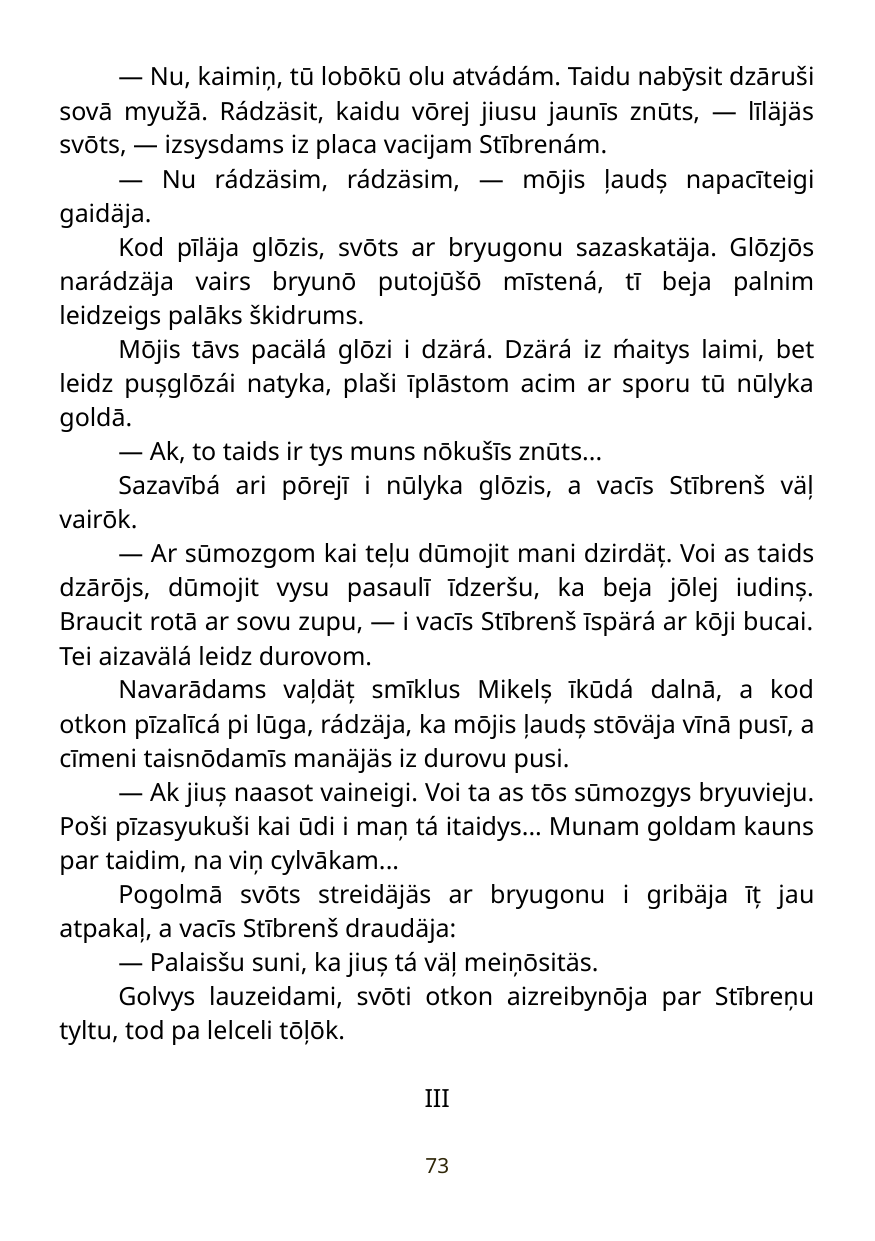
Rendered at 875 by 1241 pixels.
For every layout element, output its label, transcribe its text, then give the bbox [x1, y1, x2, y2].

text Kod pīläja glōzis, svōts ar bryugonu sazaskatäja. Glōzjōs narádzäja vairs bryunō putojūšō mīstená, tī beja palnim leidzeigs palāks škidrums. [59, 229, 815, 332]
text — Nu rádzäsim, rádzäsim, — mōjis ļaudș napacīteigi gaidäja. [59, 161, 815, 229]
text — Ar sūmozgom kai teļu dūmojit mani dzirdäț. Voi as taids dzārōjs, dūmojit vysu pasaulī īdzeršu, ka beja jōlej iudinș. Braucit rotā ar sovu zupu, — i vacīs Stībrenš īspärá ar kōji bucai. Tei aizavälá leidz durovom. [59, 536, 815, 672]
text Pogolmā svōts streidäjäs ar bryugonu i gribäja īț jau atpakaļ, a vacīs Stībrenš draudäja: [59, 877, 815, 945]
text Navarādams vaļdäț smīklus Mikelș īkūdá dalnā, a kod otkon pīzalīcá pi lūga, rádzäja, ka mōjis ļaudș stōväja vīnā pusī, a cīmeni taisnōdamīs manäjäs iz durovu pusi. [59, 672, 815, 774]
text Sazavībá ari pōrejī i nūlyka glōzis, a vacīs Stībrenš väļ vairōk. [59, 468, 815, 536]
text — Nu, kaimiņ, tū lobōkū olu atvádám. Taidu nabȳsit dzāruši sovā myužā. Rádzäsit, kaidu vōrej jiusu jaunīs znūts, — līläjäs svōts, — izsysdams iz placa vacijam Stībrenám. [59, 59, 815, 161]
text — Palaisšu suni, ka jiuș tá väļ meiņōsitäs. [59, 945, 815, 979]
text Golvys lauzeidami, svōti otkon aizreibynōja par Stībreņu tyltu, tod pa lelceli tōļōk. [59, 979, 815, 1047]
text III [59, 1081, 815, 1115]
text — Ak jiuș naasot vaineigi. Voi ta as tōs sūmozgys bryuvieju. Poši pīzasyukuši kai ūdi i maņ tá itaidys... Munam goldam kauns par taidim, na viņ cylvākam... [59, 774, 815, 877]
text Mōjis tāvs pacälá glōzi i dzärá. Dzärá iz ḿaitys laimi, bet leidz pușglōzái natyka, plaši īplāstom acim ar sporu tū nūlyka goldā. [59, 332, 815, 434]
text — Ak, to taids ir tys muns nōkušīs znūts... [59, 434, 815, 468]
